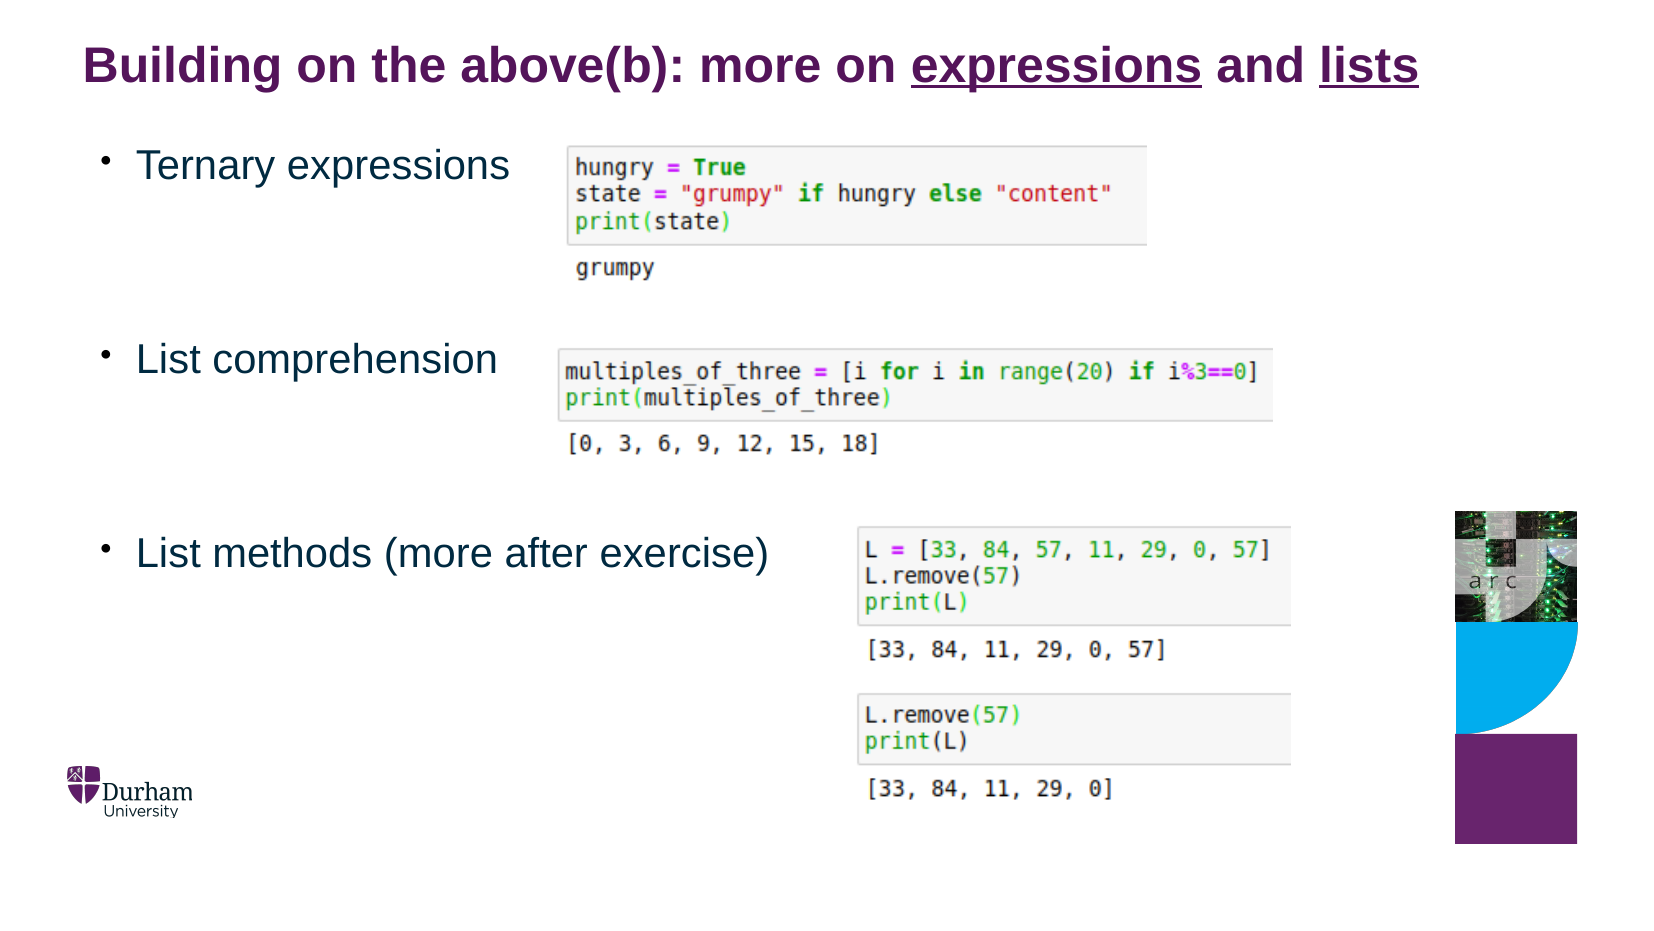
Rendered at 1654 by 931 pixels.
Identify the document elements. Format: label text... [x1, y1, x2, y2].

picture [851, 520, 1291, 813]
picture [1571, 511, 1577, 621]
list Ternary expressions List comprehension List methods (more after exercise) [82, 141, 1571, 745]
picture [67, 766, 192, 818]
picture [1571, 638, 1578, 733]
picture [550, 342, 1273, 471]
title Building on the above(b): more on expressions and lists [82, 37, 1571, 93]
picture [559, 136, 1147, 287]
